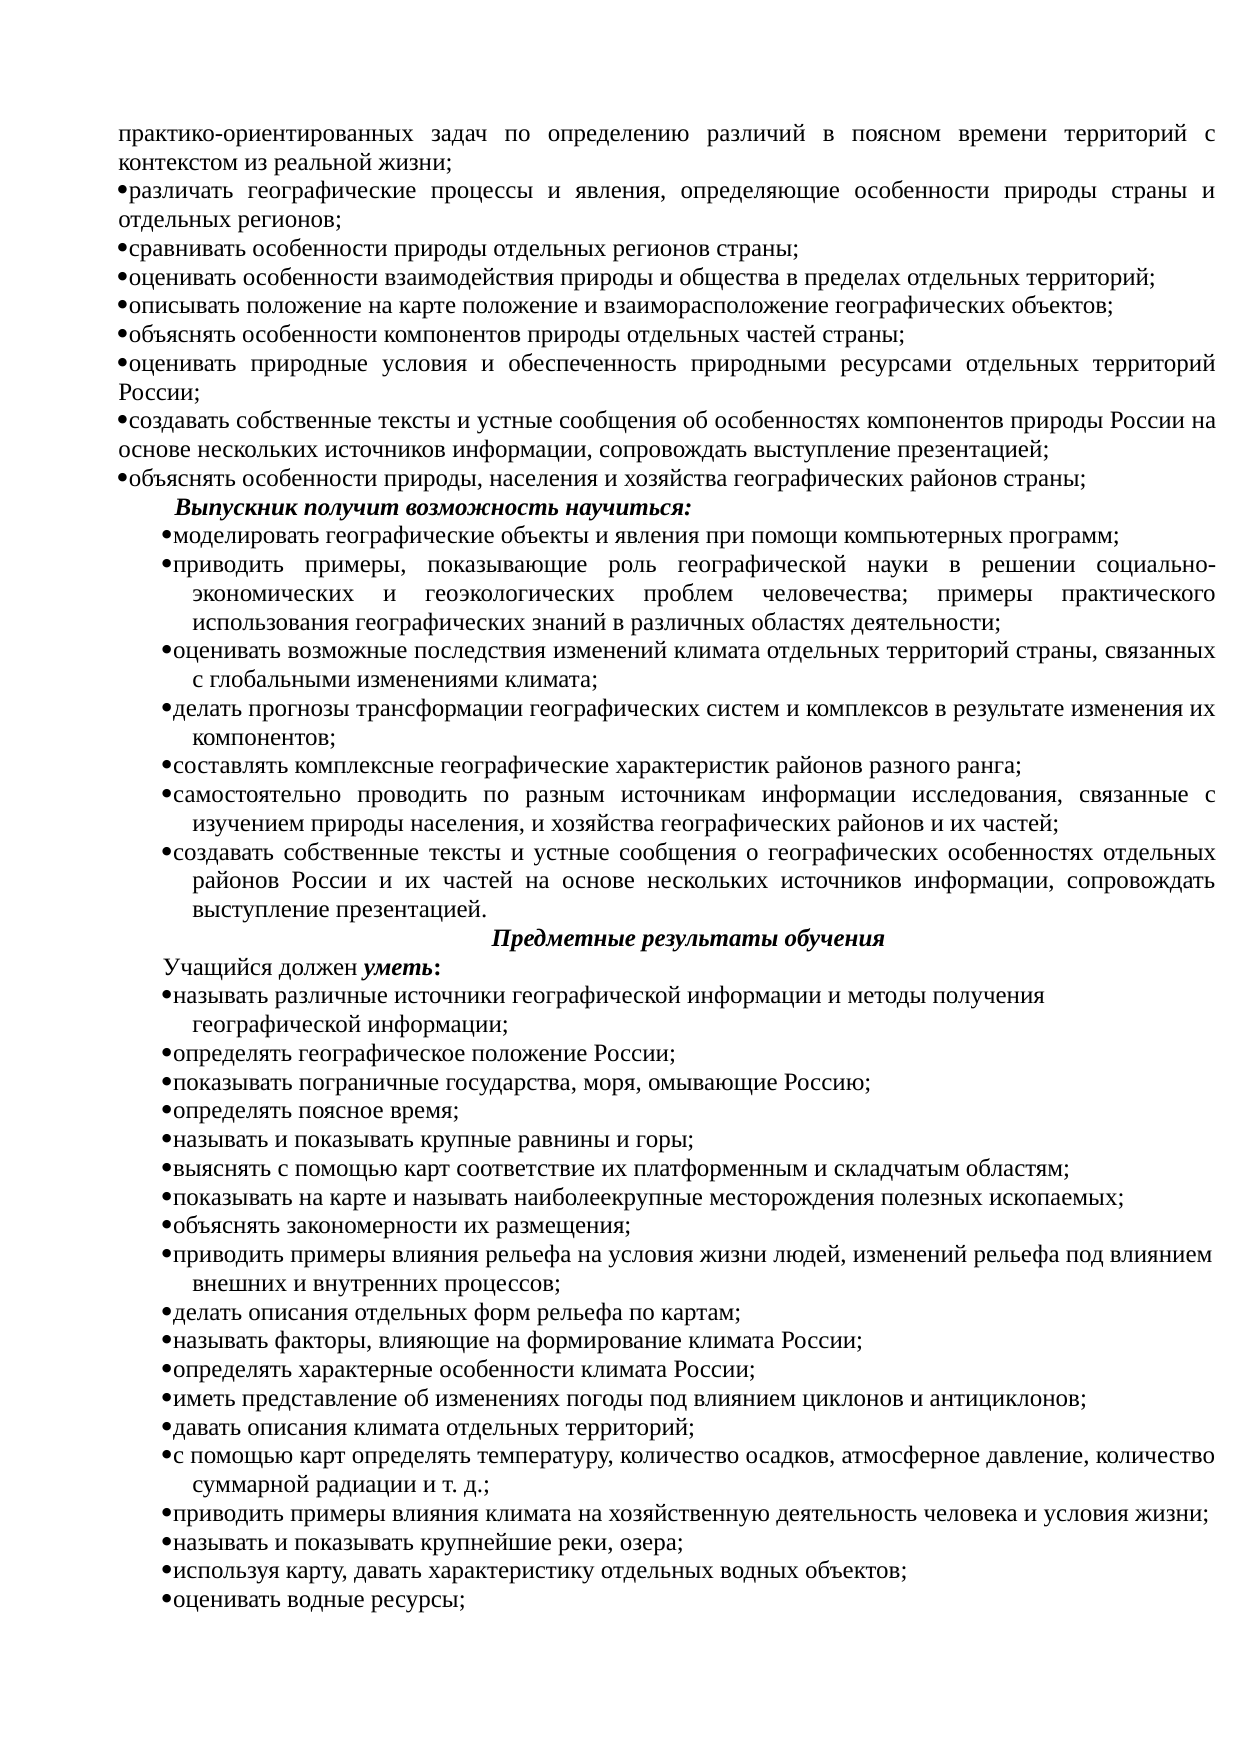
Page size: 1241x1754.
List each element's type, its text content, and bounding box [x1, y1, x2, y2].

list выяснять с помощью карт соответствие их платформенным и складчатым областям; [162, 1153, 1217, 1182]
list делать прогнозы трансформации географических систем и комплексов в результате изменения их компонентов; [162, 693, 1217, 751]
list давать описания климата отдельных территорий; [162, 1412, 1217, 1441]
list практико-ориентированных задач по определению различий в поясном времени территорий с контекстом из реальной жизни; [118, 118, 1217, 176]
list создавать собственные тексты и устные сообщения об особенностях компонентов природы России на основе нескольких источников информации, сопровождать выступление презентацией; [118, 406, 1217, 463]
text Выпускник получит возможность научиться: [118, 492, 1217, 521]
list приводить примеры, показывающие роль географической науки в решении социально-экономических и геоэкологических проблем человечества; примеры практического использования географических знаний в различных областях деятельности; [162, 549, 1217, 636]
list составлять комплексные географические характеристик районов разного ранга; [162, 751, 1217, 779]
list описывать положение на карте положение и взаиморасположение географических объектов; [118, 291, 1217, 319]
list называть и показывать крупнейшие реки, озера; [162, 1527, 1217, 1556]
list моделировать географические объекты и явления при помощи компьютерных программ; [162, 521, 1217, 549]
list объяснять особенности природы, населения и хозяйства географических районов страны; [118, 463, 1217, 492]
list оценивать особенности взаимодействия природы и общества в пределах отдельных территорий; [118, 262, 1217, 291]
list называть факторы, влияющие на формирование климата России; [162, 1326, 1217, 1354]
list объяснять особенности компонентов природы отдельных частей страны; [118, 319, 1217, 348]
list определять географическое положение России; [162, 1038, 1217, 1067]
list показывать пограничные государства, моря, омывающие Россию; [162, 1067, 1217, 1096]
list используя карту, давать характеристику отдельных водных объектов; [162, 1556, 1217, 1584]
list называть различные источники географической информации и методы получения географической информации; [162, 981, 1217, 1038]
text Предметные результаты обучения [162, 923, 1217, 952]
list объяснять закономерности их размещения; [162, 1211, 1217, 1239]
list определять поясное время; [162, 1096, 1217, 1124]
list делать описания отдельных форм рельефа по картам; [162, 1297, 1217, 1326]
list оценивать возможные последствия изменений климата отдельных территорий страны, связанных с глобальными изменениями климата; [162, 636, 1217, 693]
list иметь представление об изменениях погоды под влиянием циклонов и антициклонов; [162, 1383, 1217, 1412]
list приводить примеры влияния рельефа на условия жизни людей, изменений рельефа под влиянием внешних и внутренних процессов; [162, 1239, 1217, 1297]
list называть и показывать крупные равнины и горы; [162, 1124, 1217, 1153]
list создавать собственные тексты и устные сообщения о географических особенностях отдельных районов России и их частей на основе нескольких источников информации, сопровождать выступление презентацией. [162, 837, 1217, 923]
list показывать на карте и называть наиболеекрупные месторождения полезных ископаемых; [162, 1182, 1217, 1211]
list оценивать водные ресурсы; [162, 1584, 1217, 1613]
list различать географические процессы и явления, определяющие особенности природы страны и отдельных регионов; [118, 176, 1217, 233]
list приводить примеры влияния климата на хозяйственную деятельность человека и условия жизни; [162, 1498, 1217, 1527]
list оценивать природные условия и обеспеченность природными ресурсами отдельных территорий России; [118, 348, 1217, 406]
list самостоятельно проводить по разным источникам информации исследования, связанные с изучением природы населения, и хозяйства географических районов и их частей; [162, 779, 1217, 837]
list сравнивать особенности природы отдельных регионов страны; [118, 233, 1217, 262]
list с помощью карт определять температуру, количество осадков, атмосферное давление, количество суммарной радиации и т. д.; [162, 1441, 1217, 1498]
list определять характерные особенности климата России; [162, 1354, 1217, 1383]
text Учащийся должен уметь: [162, 952, 1217, 981]
